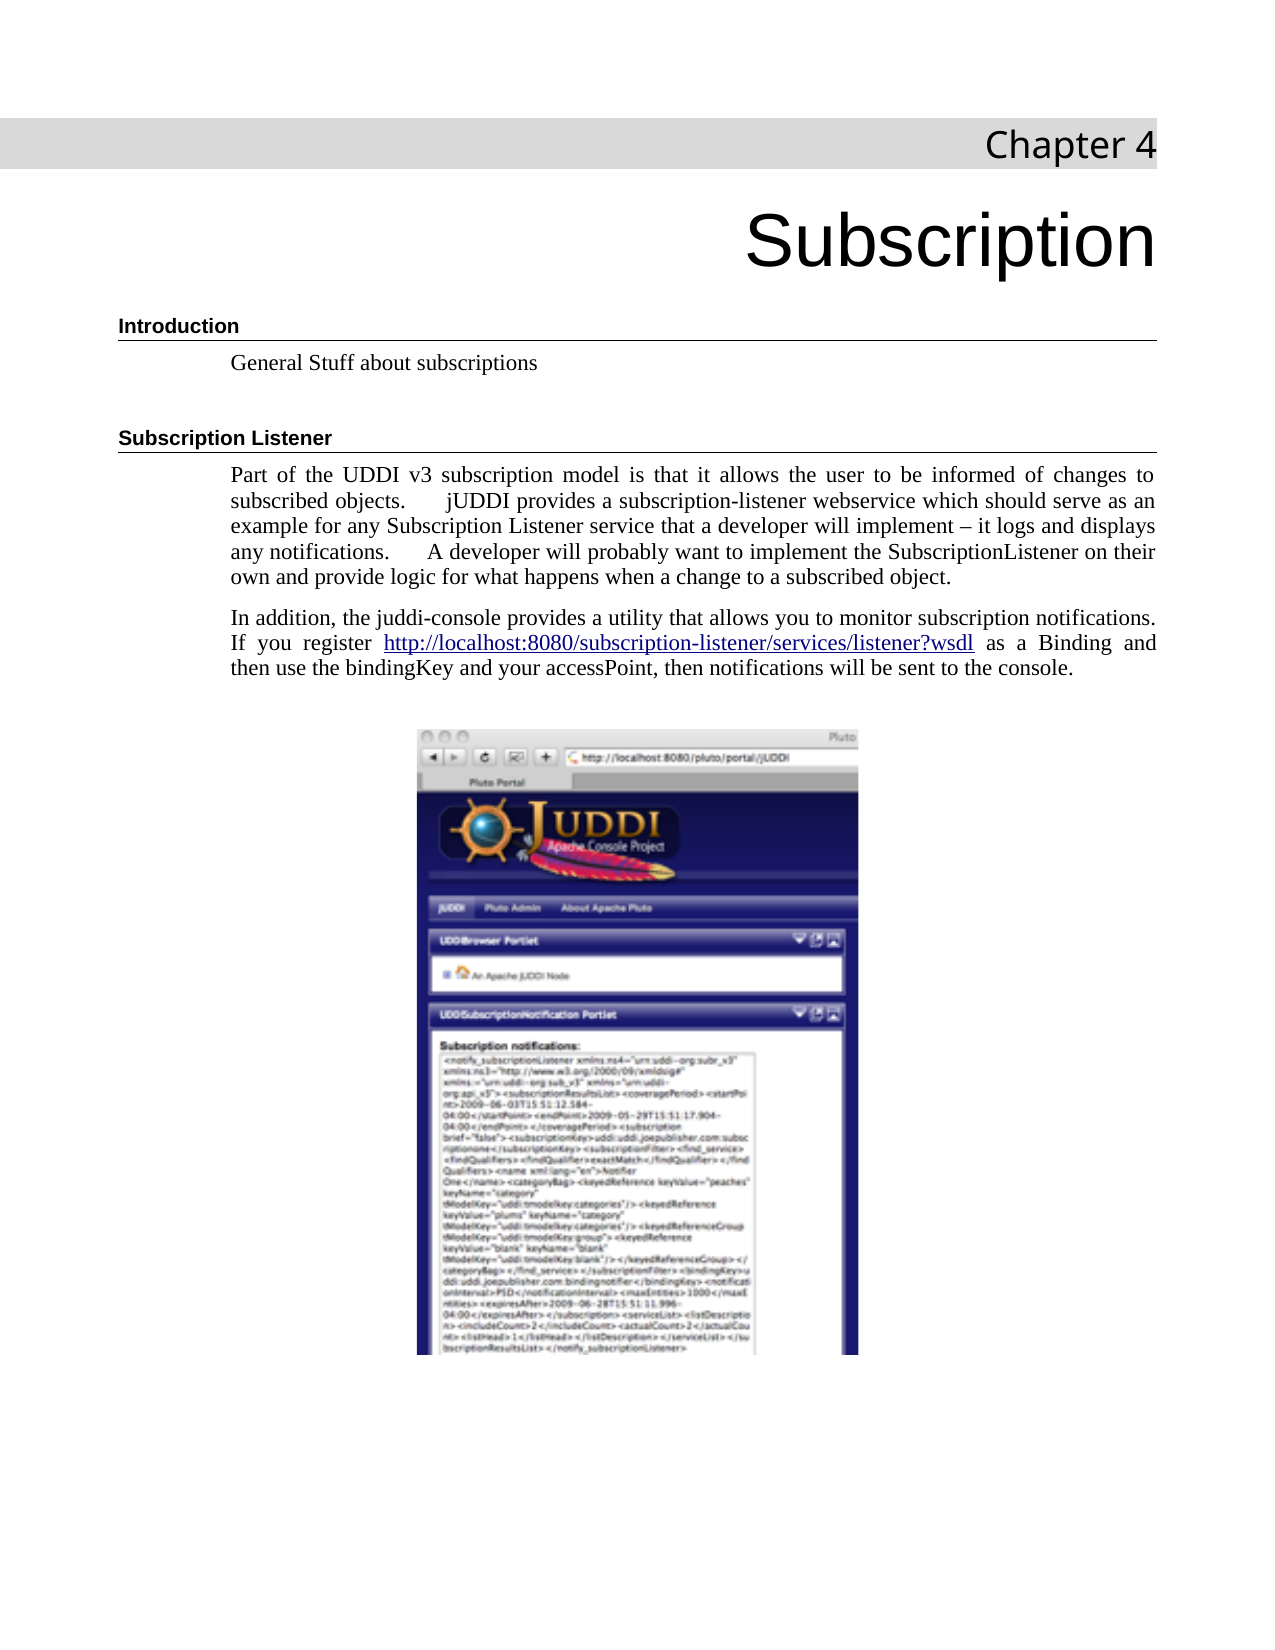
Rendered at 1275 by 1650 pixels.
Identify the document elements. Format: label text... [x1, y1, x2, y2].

subtitle Introduction [118, 314, 1157, 340]
picture [416, 729, 859, 1355]
text General Stuff about subscriptions [230, 350, 1157, 376]
text Part of the UDDI v3 subscription model is that it allows the user to be informed of changes to subscribed objects. jUDDI provides a subscription-listener webservice which should serve as an example for any Subscription Listener service that a developer will implement – it logs and displays any notifications. A developer will probably want to implement the SubscriptionListener on their own and provide logic for what happens when a change to a subscribed object. [230, 462, 1157, 589]
subtitle Subscription Listener [118, 427, 1157, 452]
text In addition, the juddi-console provides a utility that allows you to monitor subscription notifications. If you register http://localhost:8080/subscription-listener/services/listener?wsdl as a Binding and then use the bindingKey and your accessPoint, then notifications will be sent to the console. [230, 604, 1157, 681]
title Subscription [233, 198, 1157, 282]
